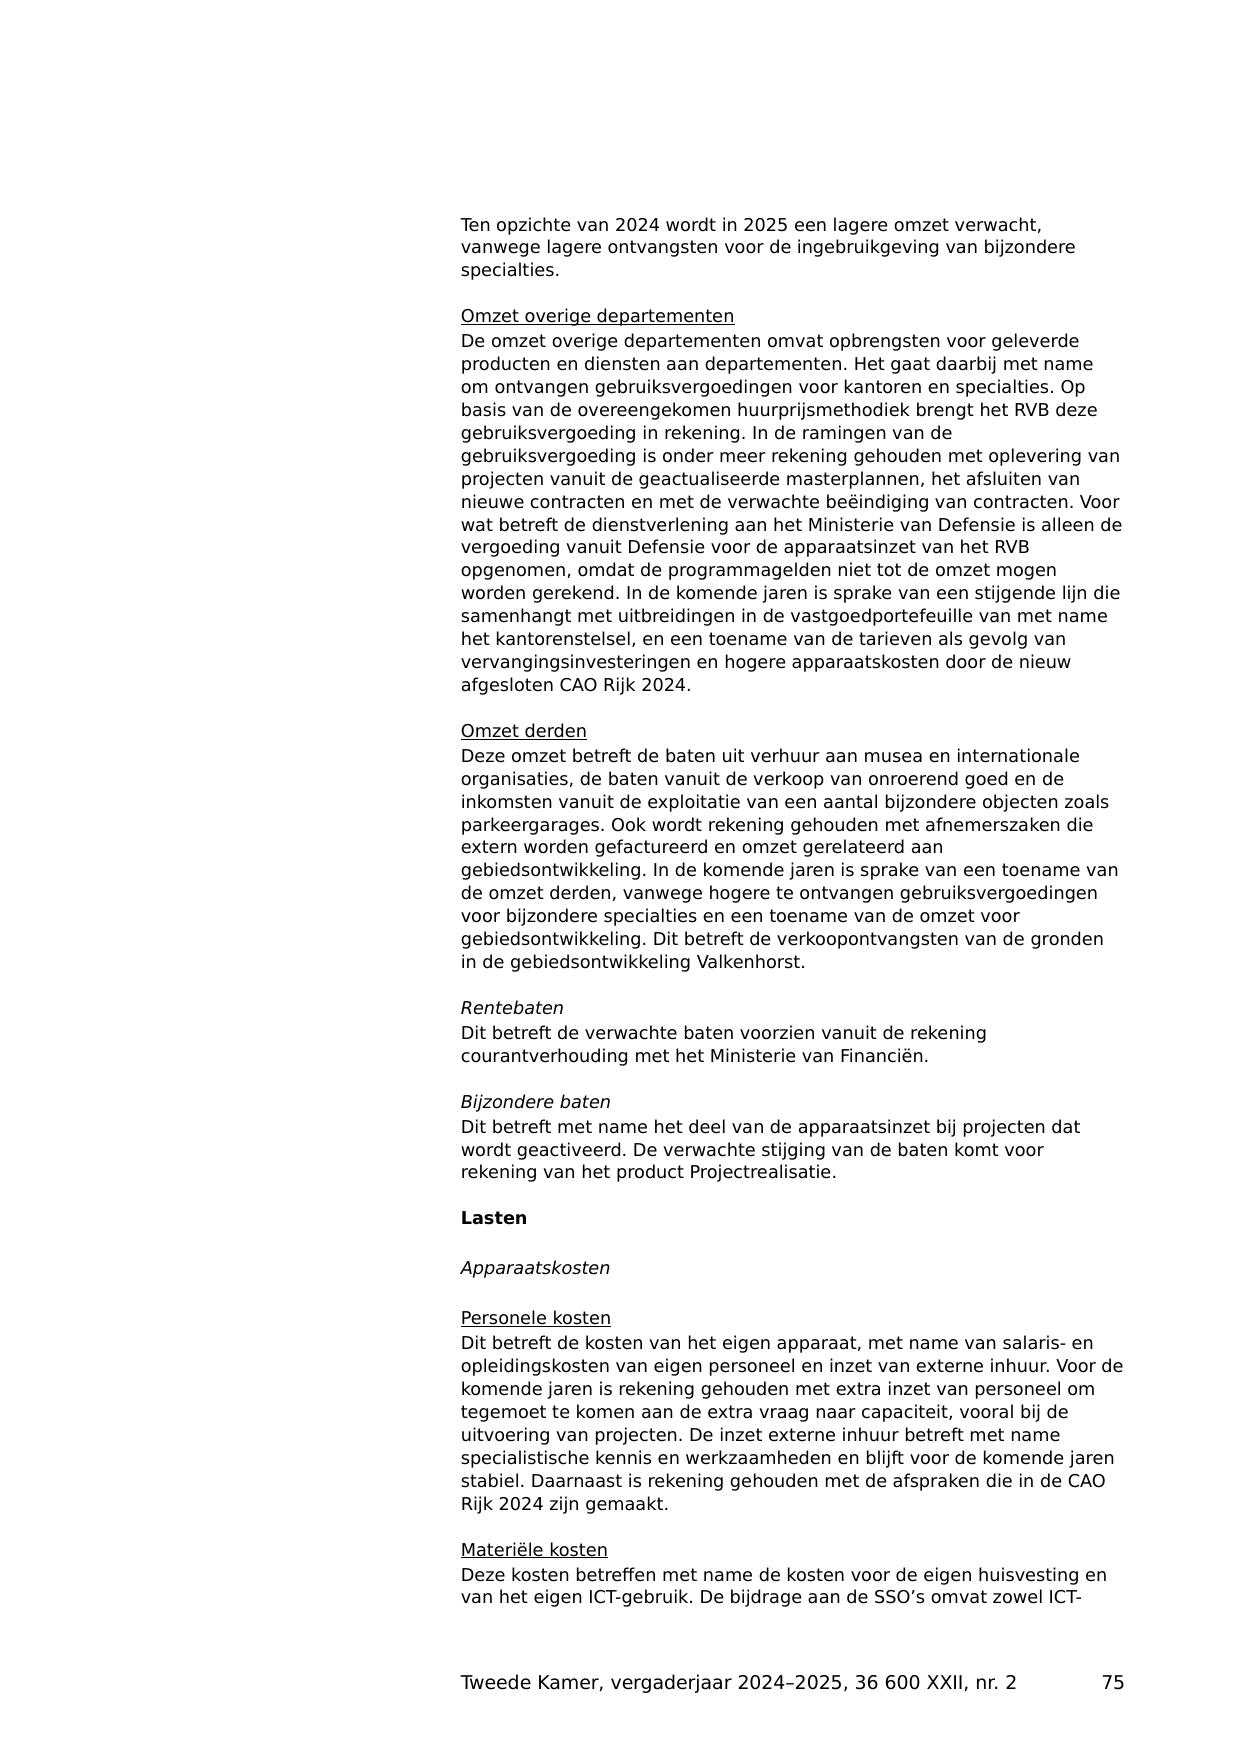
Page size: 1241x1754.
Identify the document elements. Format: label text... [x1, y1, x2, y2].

text De omzet overige departementen omvat opbrengsten voor geleverde producten en diensten aan departementen. Het gaat daarbij met name om ontvangen gebruiksvergoedingen voor kantoren en specialties. Op basis van de overeengekomen huurprijsmethodiek brengt het RVB deze gebruiksvergoeding in rekening. In de ramingen van de gebruiksvergoeding is onder meer rekening gehouden met oplevering van projecten vanuit de geactualiseerde masterplannen, het afsluiten van nieuwe contracten en met de verwachte beëindiging van contracten. Voor wat betreft de dienstverlening aan het Ministerie van Defensie is alleen de vergoeding vanuit Defensie voor de apparaatsinzet van het RVB opgenomen, omdat de programmagelden niet tot de omzet mogen worden gerekend. In de komende jaren is sprake van een stijgende lijn die samenhangt met uitbreidingen in de vastgoedportefeuille van met name het kantorenstelsel, en een toename van de tarieven als gevolg van vervangingsinvesteringen en hogere apparaatskosten door de nieuw afgesloten CAO Rijk 2024. [461, 329, 1125, 696]
text Omzet derden [461, 719, 1125, 742]
text Bijzondere baten [461, 1090, 1125, 1113]
text Deze omzet betreft de baten uit verhuur aan musea en internationale organisaties, de baten vanuit de verkoop van onroerend goed en de inkomsten vanuit de exploitatie van een aantal bijzondere objecten zoals parkeergarages. Ook wordt rekening gehouden met afnemerszaken die extern worden gefactureerd en omzet gerelateerd aan gebiedsontwikkeling. In de komende jaren is sprake van een toename van de omzet derden, vanwege hogere te ontvangen gebruiksvergoedingen voor bijzondere specialties en een toename van de omzet voor gebiedsontwikkeling. Dit betreft de verkoopontvangsten van de gronden in de gebiedsontwikkeling Valkenhorst. [461, 744, 1125, 973]
text Ten opzichte van 2024 wordt in 2025 een lagere omzet verwacht, vanwege lagere ontvangsten voor de ingebruikgeving van bijzondere specialties. [461, 213, 1125, 281]
text Personele kosten [461, 1306, 1125, 1329]
text Rentebaten [461, 996, 1125, 1019]
text Omzet overige departementen [461, 304, 1125, 327]
text Dit betreft de kosten van het eigen apparaat, met name van salaris- en opleidingskosten van eigen personeel en inzet van externe inhuur. Voor de komende jaren is rekening gehouden met extra inzet van personeel om tegemoet te komen aan de extra vraag naar capaciteit, vooral bij de uitvoering van projecten. De inzet externe inhuur betreft met name specialistische kennis en werkzaamheden en blijft voor de komende jaren stabiel. Daarnaast is rekening gehouden met de afspraken die in de CAO Rijk 2024 zijn gemaakt. [461, 1331, 1125, 1515]
text Dit betreft met name het deel van de apparaatsinzet bij projecten dat wordt geactiveerd. De verwachte stijging van de baten komt voor rekening van het product Projectrealisatie. [461, 1115, 1125, 1183]
text Lasten [461, 1206, 1125, 1229]
text Apparaatskosten [461, 1256, 1125, 1279]
text Dit betreft de verwachte baten voorzien vanuit de rekening courantverhouding met het Ministerie van Financiën. [461, 1021, 1125, 1067]
text Materiële kosten [461, 1538, 1125, 1561]
text Deze kosten betreffen met name de kosten voor de eigen huisvesting en van het eigen ICT-gebruik. De bijdrage aan de SSO’s omvat zowel ICT- [461, 1563, 1125, 1608]
